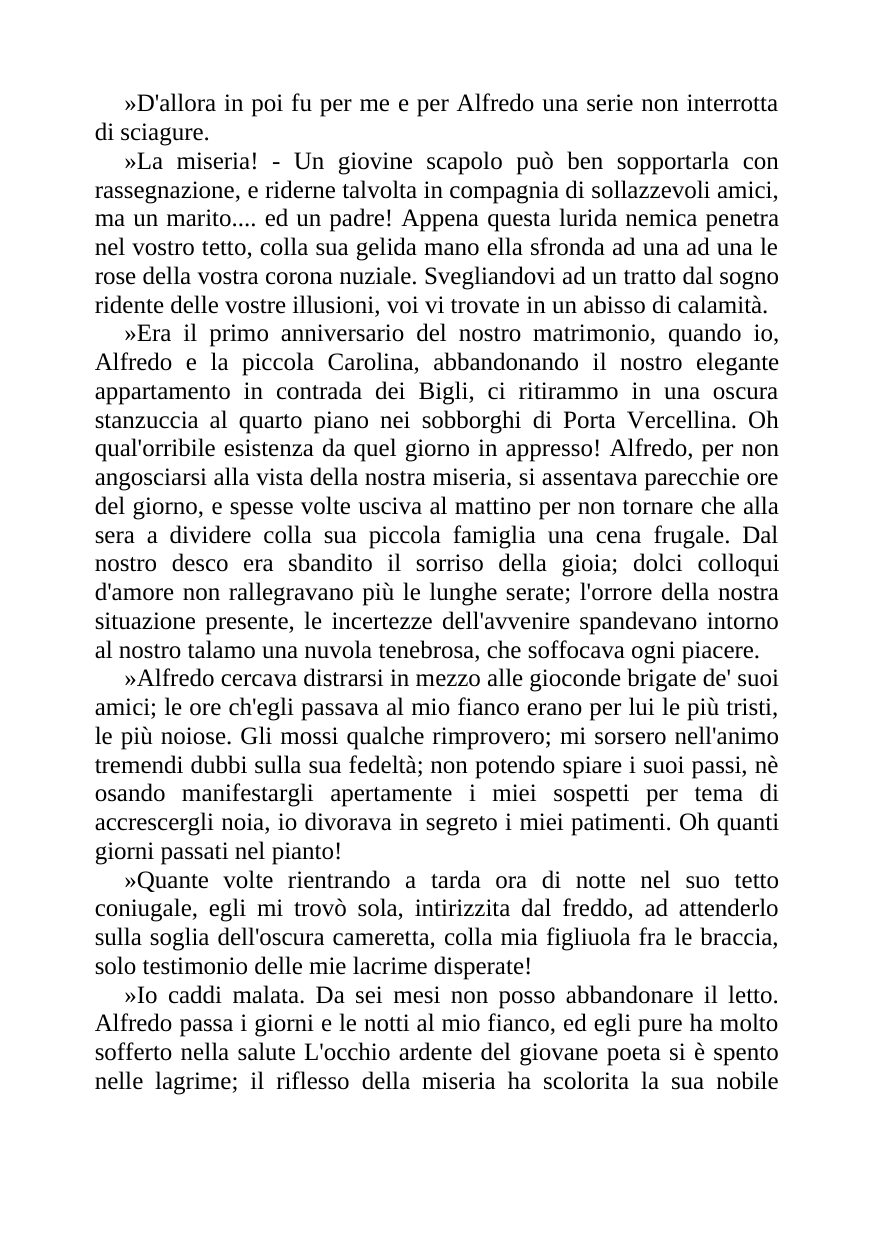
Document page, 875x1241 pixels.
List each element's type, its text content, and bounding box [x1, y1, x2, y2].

text »Alfredo cercava distrarsi in mezzo alle gioconde brigate de' suoi amici; le ore ch'egli passava al mio fianco erano per lui le più tristi, le più noiose. Gli mossi qualche rimprovero; mi sorsero nell'animo tremendi dubbi sulla sua fedeltà; non potendo spiare i suoi passi, nè osando manifestargli apertamente i miei sospetti per tema di accrescergli noia, io divorava in segreto i miei patimenti. Oh quanti giorni passati nel pianto! [94, 663, 779, 865]
text »Quante volte rientrando a tarda ora di notte nel suo tetto coniugale, egli mi trovò sola, intirizzita dal freddo, ad attenderlo sulla soglia dell'oscura cameretta, colla mia figliuola fra le braccia, solo testimonio delle mie lacrime disperate! [94, 865, 779, 980]
text »Io caddi malata. Da sei mesi non posso abbandonare il letto. Alfredo passa i giorni e le notti al mio fianco, ed egli pure ha molto sofferto nella salute L'occhio ardente del giovane poeta si è spento nelle lagrime; il riflesso della miseria ha scolorita la sua nobile [94, 980, 779, 1095]
text »D'allora in poi fu per me e per Alfredo una serie non interrotta di sciagure. [94, 88, 779, 146]
text »La miseria! - Un giovine scapolo può ben sopportarla con rassegnazione, e riderne talvolta in compagnia di sollazzevoli amici, ma un marito.... ed un padre! Appena questa lurida nemica penetra nel vostro tetto, colla sua gelida mano ella sfronda ad una ad una le rose della vostra corona nuziale. Svegliandovi ad un tratto dal sogno ridente delle vostre illusioni, voi vi trovate in un abisso di calamità. [94, 146, 779, 318]
text »Era il primo anniversario del nostro matrimonio, quando io, Alfredo e la piccola Carolina, abbandonando il nostro elegante appartamento in contrada dei Bigli, ci ritirammo in una oscura stanzuccia al quarto piano nei sobborghi di Porta Vercellina. Oh qual'orribile esistenza da quel giorno in appresso! Alfredo, per non angosciarsi alla vista della nostra miseria, si assentava parecchie ore del giorno, e spesse volte usciva al mattino per non tornare che alla sera a dividere colla sua piccola famiglia una cena frugale. Dal nostro desco era sbandito il sorriso della gioia; dolci colloqui d'amore non rallegravano più le lunghe serate; l'orrore della nostra situazione presente, le incertezze dell'avvenire spandevano intorno al nostro talamo una nuvola tenebrosa, che soffocava ogni piacere. [94, 318, 779, 663]
